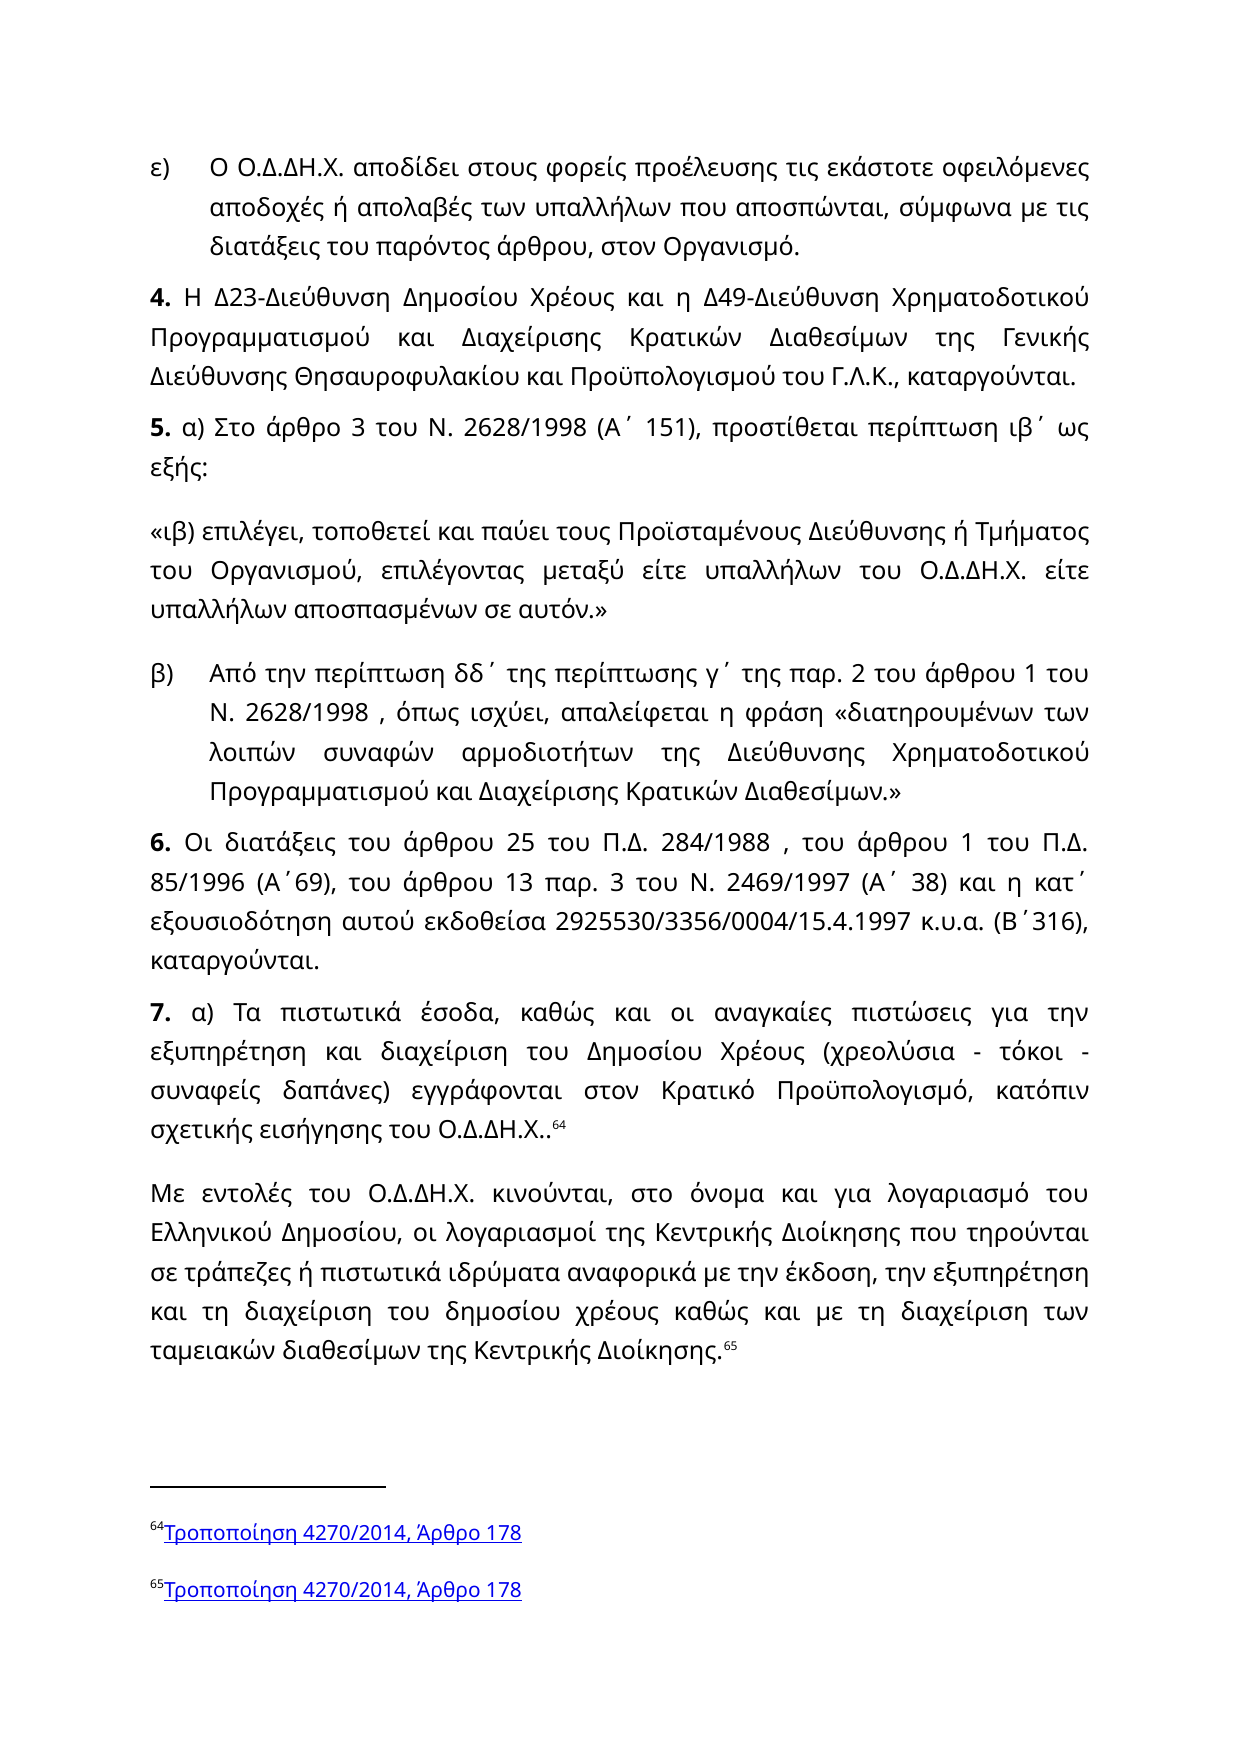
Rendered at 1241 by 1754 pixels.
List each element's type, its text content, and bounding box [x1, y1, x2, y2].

text Με εντολές του Ο.Δ.ΔΗ.Χ. κινούνται, στο όνομα και για λογαριασμό του Ελληνικού Δημοσίου, οι λογαριασμοί της Κεντρικής Διοίκησης που τηρούνται σε τράπεζες ή πιστωτικά ιδρύματα αναφορικά με την έκδοση, την εξυπηρέτηση και τη διαχείριση του δημοσίου χρέους καθώς και με τη διαχείριση των ταμειακών διαθεσίμων της Κεντρικής Διοίκησης. [150, 1176, 1090, 1367]
list ε) Ο Ο.Δ.ΔΗ.Χ. αποδίδει στους φορείς προέλευσης τις εκάστοτε οφειλόμενες αποδοχές ή απολαβές των υπαλλήλων που αποσπώνται, σύμφωνα με τις διατάξεις του παρόντος άρθρου, στον Οργανισμό. [150, 150, 1090, 262]
text 6. Οι διατάξεις του άρθρου 25 του Π.Δ. 284/1988 , του άρθρου 1 του Π.Δ. 85/1996 (Α΄69), του άρθρου 13 παρ. 3 του Ν. 2469/1997 (Α΄ 38) και η κατ΄ εξουσιοδότηση αυτού εκδοθείσα 2925530/3356/0004/15.4.1997 κ.υ.α. (Β΄316), καταργούνται. [150, 825, 1090, 977]
text 5. α) Στο άρθρο 3 του Ν. 2628/1998 (Α΄ 151), προστίθεται περίπτωση ιβ΄ ως εξής: [150, 410, 1090, 483]
text «ιβ) επιλέγει, τοποθετεί και παύει τους Προϊσταμένους Διεύθυνσης ή Τμήματος του Οργανισμού, επιλέγοντας μεταξύ είτε υπαλλήλων του Ο.Δ.ΔΗ.Χ. είτε υπαλλήλων αποσπασμένων σε αυτόν.» [150, 513, 1090, 626]
list β) Από την περίπτωση δδ΄ της περίπτωσης γ΄ της παρ. 2 του άρθρου 1 του Ν. 2628/1998 , όπως ισχύει, απαλείφεται η φράση «διατηρουμένων των λοιπών συναφών αρμοδιοτήτων της Διεύθυνσης Χρηματοδοτικού Προγραμματισμού και Διαχείρισης Κρατικών Διαθεσίμων.» [150, 656, 1090, 807]
text 4. Η Δ23-Διεύθυνση Δημοσίου Χρέους και η Δ49-Διεύθυνση Χρηματοδοτικού Προγραμματισμού και Διαχείρισης Κρατικών Διαθεσίμων της Γενικής Διεύθυνσης Θησαυροφυλακίου και Προϋπολογισμού του Γ.Λ.Κ., καταργούνται. [150, 280, 1090, 392]
text Τροποποίηση 4270/2014, Άρθρο 178 [150, 1576, 1090, 1604]
text 7. α) Τα πιστωτικά έσοδα, καθώς και οι αναγκαίες πιστώσεις για την εξυπηρέτηση και διαχείριση του Δημοσίου Χρέους (χρεολύσια - τόκοι - συναφείς δαπάνες) εγγράφονται στον Κρατικό Προϋπολογισμό, κατόπιν σχετικής εισήγησης του Ο.Δ.ΔΗ.Χ.. [150, 994, 1090, 1146]
text Τροποποίηση 4270/2014, Άρθρο 178 [150, 1518, 1090, 1546]
